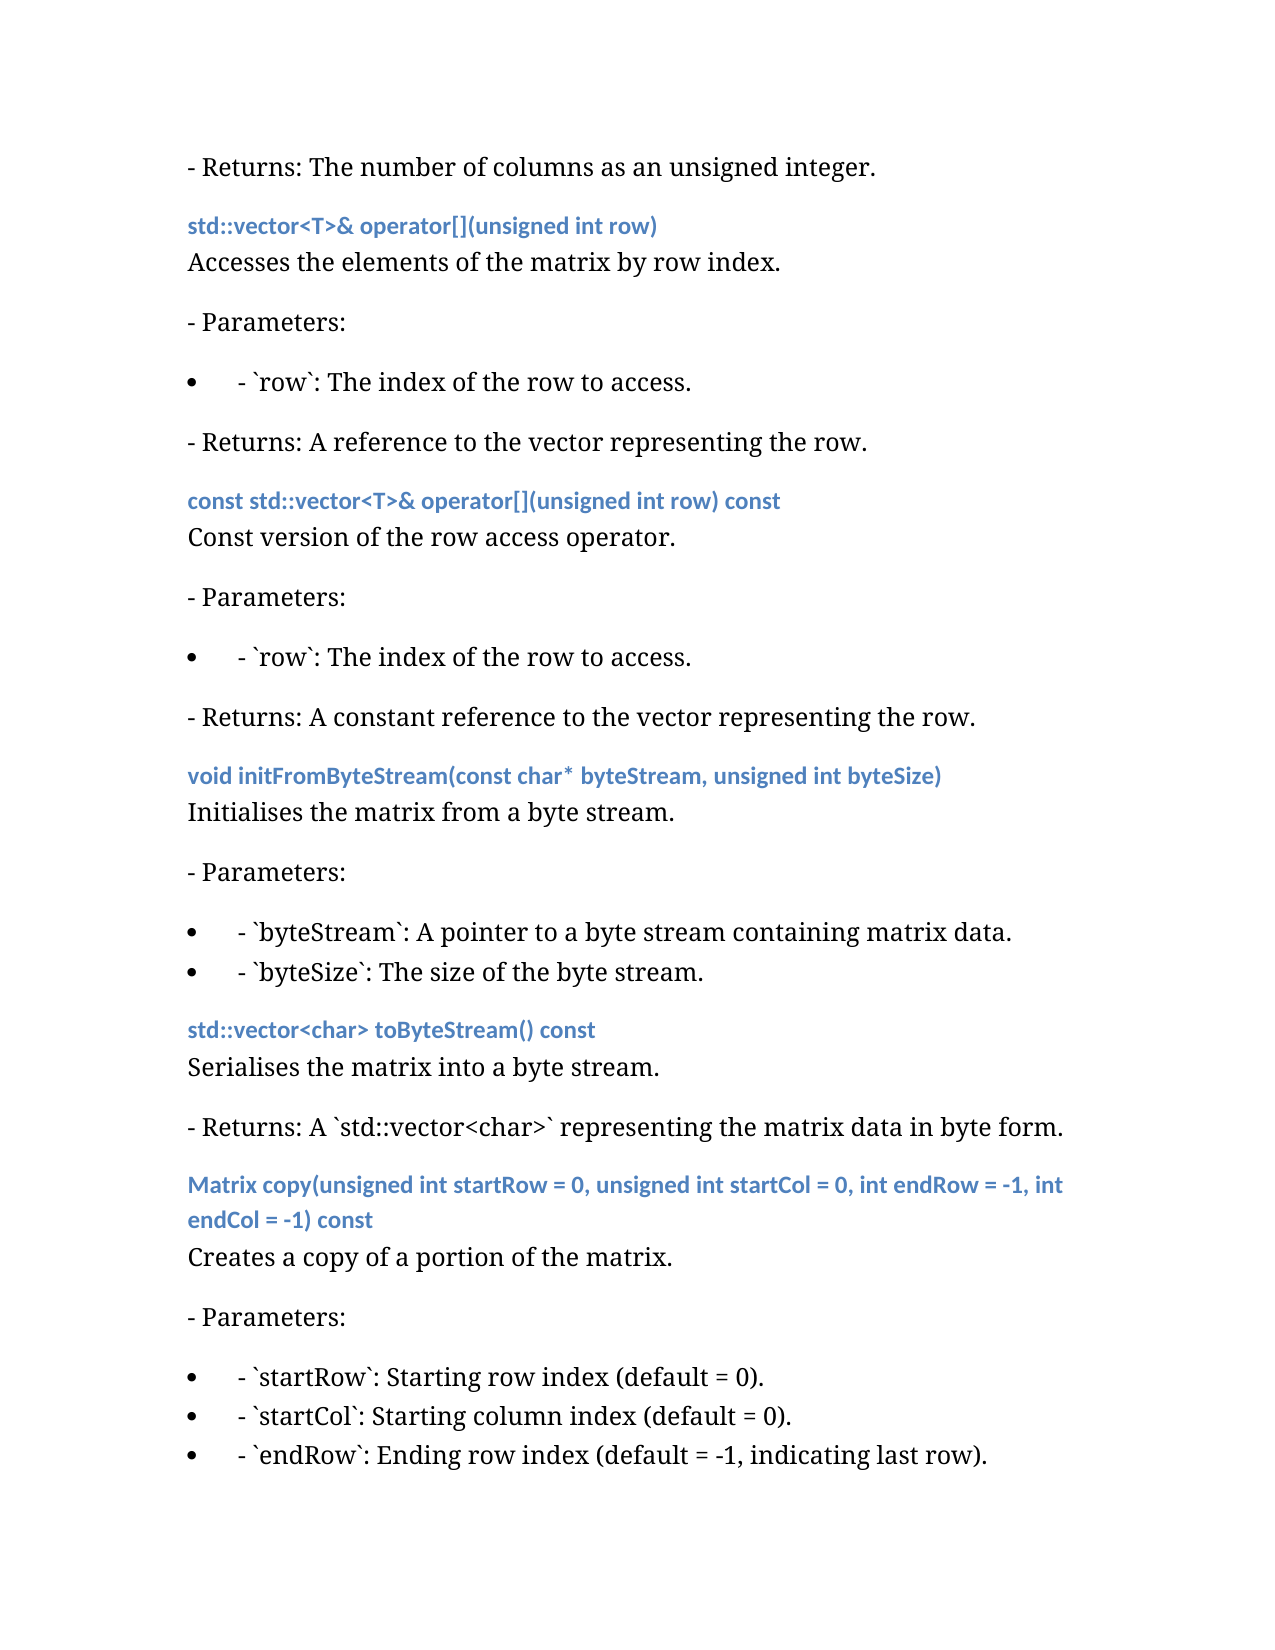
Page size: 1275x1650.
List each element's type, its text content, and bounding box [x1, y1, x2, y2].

text - Returns: The number of columns as an unsigned integer. [187, 150, 1087, 184]
text - Parameters: [187, 1299, 1087, 1333]
subtitle Matrix copy(unsigned int startRow = 0, unsigned int startCol = 0, int endRow = -1, int endCol = -1) const [187, 1169, 1087, 1235]
list - `startCol`: Starting column index (default = 0). [187, 1398, 1087, 1432]
text - Returns: A reference to the vector representing the row. [187, 425, 1087, 459]
text Creates a copy of a portion of the matrix. [187, 1239, 1087, 1273]
list - `startRow`: Starting row index (default = 0). [187, 1359, 1087, 1393]
text Const version of the row access operator. [187, 520, 1087, 554]
list - `byteSize`: The size of the byte stream. [187, 954, 1087, 988]
text - Parameters: [187, 855, 1087, 889]
list - `endRow`: Ending row index (default = -1, indicating last row). [187, 1437, 1087, 1472]
list - `row`: The index of the row to access. [187, 365, 1087, 399]
subtitle std::vector<T>& operator[](unsigned int row) [187, 210, 1087, 241]
text - Parameters: [187, 305, 1087, 339]
subtitle const std::vector<T>& operator[](unsigned int row) const [187, 485, 1087, 516]
text Serialises the matrix into a byte stream. [187, 1049, 1087, 1083]
subtitle void initFromByteStream(const char* byteStream, unsigned int byteSize) [187, 760, 1087, 791]
text - Returns: A `std::vector<char>` representing the matrix data in byte form. [187, 1109, 1087, 1143]
text - Returns: A constant reference to the vector representing the row. [187, 700, 1087, 734]
text - Parameters: [187, 580, 1087, 614]
list - `row`: The index of the row to access. [187, 640, 1087, 674]
text Initialises the matrix from a byte stream. [187, 795, 1087, 829]
subtitle std::vector<char> toByteStream() const [187, 1014, 1087, 1045]
list - `byteStream`: A pointer to a byte stream containing matrix data. [187, 915, 1087, 949]
text Accesses the elements of the matrix by row index. [187, 245, 1087, 279]
